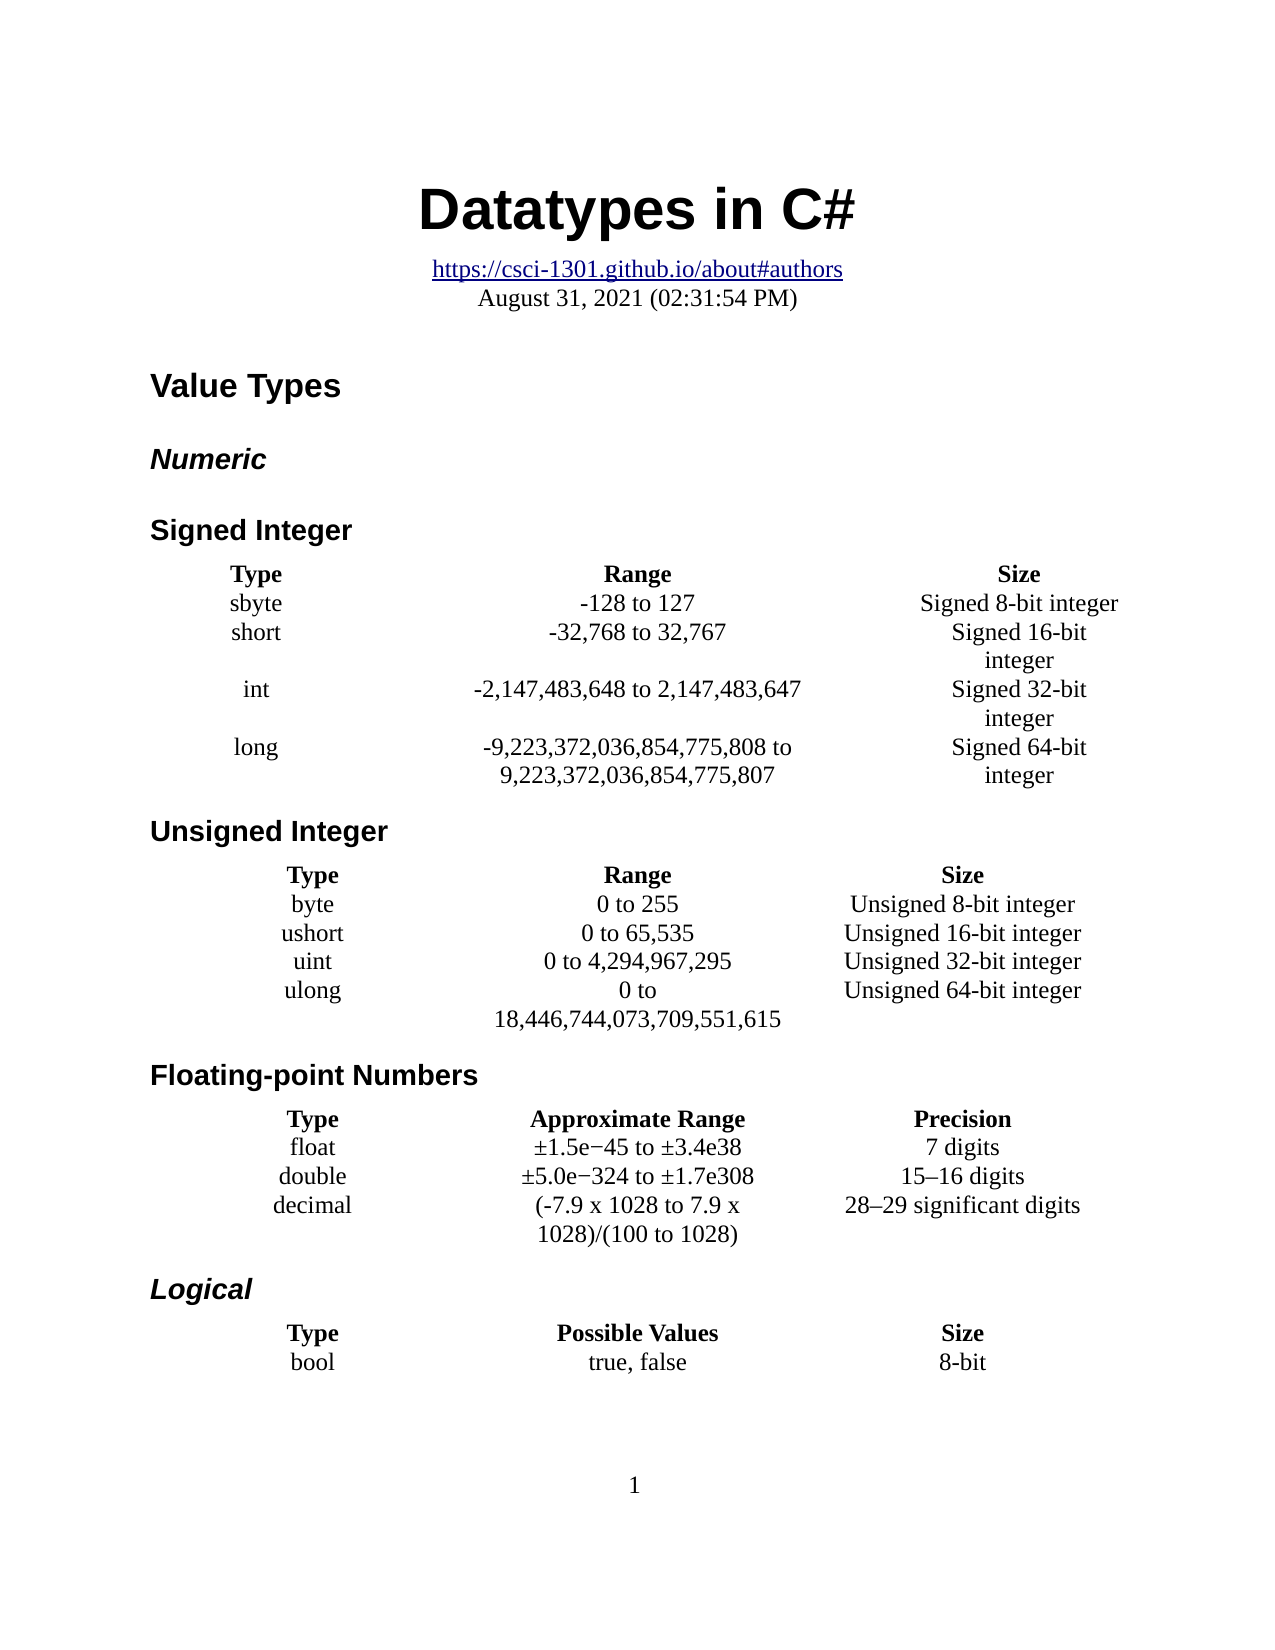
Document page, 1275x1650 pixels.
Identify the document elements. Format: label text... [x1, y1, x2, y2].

table_header Possible Values [475, 1319, 800, 1347]
table_header Approximate Range [475, 1104, 800, 1132]
table_header Size [913, 559, 1125, 588]
table_cell 8-bit [800, 1347, 1125, 1376]
table_header Type [150, 1319, 475, 1347]
text https://csci-1301.github.io/about#authors [150, 254, 1125, 283]
subtitle Logical [150, 1272, 1125, 1306]
subtitle Value Types [150, 366, 1125, 404]
table_cell Signed 32-bit integer [913, 674, 1125, 732]
table_cell Unsigned 64-bit integer [800, 975, 1125, 1033]
table_cell ±5.0e−324 to ±1.7e308 [475, 1161, 800, 1190]
table_header Size [800, 1319, 1125, 1347]
table_cell decimal [150, 1190, 475, 1247]
table_cell int [150, 674, 362, 732]
table_header Type [150, 559, 362, 588]
table_cell 28–29 significant digits [800, 1190, 1125, 1247]
table_cell -32,768 to 32,767 [362, 617, 913, 674]
table_cell -2,147,483,648 to 2,147,483,647 [362, 674, 913, 732]
table_cell ushort [150, 918, 475, 946]
subtitle Unsigned Integer [150, 814, 1125, 848]
table_cell 0 to 255 [475, 889, 800, 918]
table_cell Unsigned 32-bit integer [800, 946, 1125, 975]
table_cell 0 to 18,446,744,073,709,551,615 [475, 975, 800, 1033]
table_cell ±1.5e−45 to ±3.4e38 [475, 1133, 800, 1161]
table_cell ulong [150, 975, 475, 1033]
subtitle Signed Integer [150, 513, 1125, 547]
table_header Range [362, 559, 913, 588]
table_cell Unsigned 8-bit integer [800, 889, 1125, 918]
table_header Precision [800, 1104, 1125, 1132]
table_cell 0 to 65,535 [475, 918, 800, 946]
table_cell 7 digits [800, 1133, 1125, 1161]
table_cell -128 to 127 [362, 588, 913, 617]
table_cell -9,223,372,036,854,775,808 to 9,223,372,036,854,775,807 [362, 732, 913, 789]
table_cell Signed 8-bit integer [913, 588, 1125, 617]
table_cell (-7.9 x 1028 to 7.9 x 1028)/(100 to 1028) [475, 1190, 800, 1247]
table_header Size [800, 860, 1125, 889]
table_cell double [150, 1161, 475, 1190]
subtitle Numeric [150, 442, 1125, 476]
table_cell Signed 64-bit integer [913, 732, 1125, 789]
table_cell short [150, 617, 362, 674]
table_cell Unsigned 16-bit integer [800, 918, 1125, 946]
table_header Type [150, 860, 475, 889]
table_cell bool [150, 1347, 475, 1376]
table_cell Signed 16-bit integer [913, 617, 1125, 674]
table_cell sbyte [150, 588, 362, 617]
table_cell uint [150, 946, 475, 975]
table_cell true, false [475, 1347, 800, 1376]
table_cell 0 to 4,294,967,295 [475, 946, 800, 975]
table_header Type [150, 1104, 475, 1132]
table_cell byte [150, 889, 475, 918]
table_cell float [150, 1133, 475, 1161]
table_header Range [475, 860, 800, 889]
table_cell 15–16 digits [800, 1161, 1125, 1190]
title Datatypes in C# [150, 175, 1125, 242]
subtitle Floating-point Numbers [150, 1058, 1125, 1091]
text August 31, 2021 (02:31:54 PM) [150, 283, 1125, 312]
table_cell long [150, 732, 362, 789]
